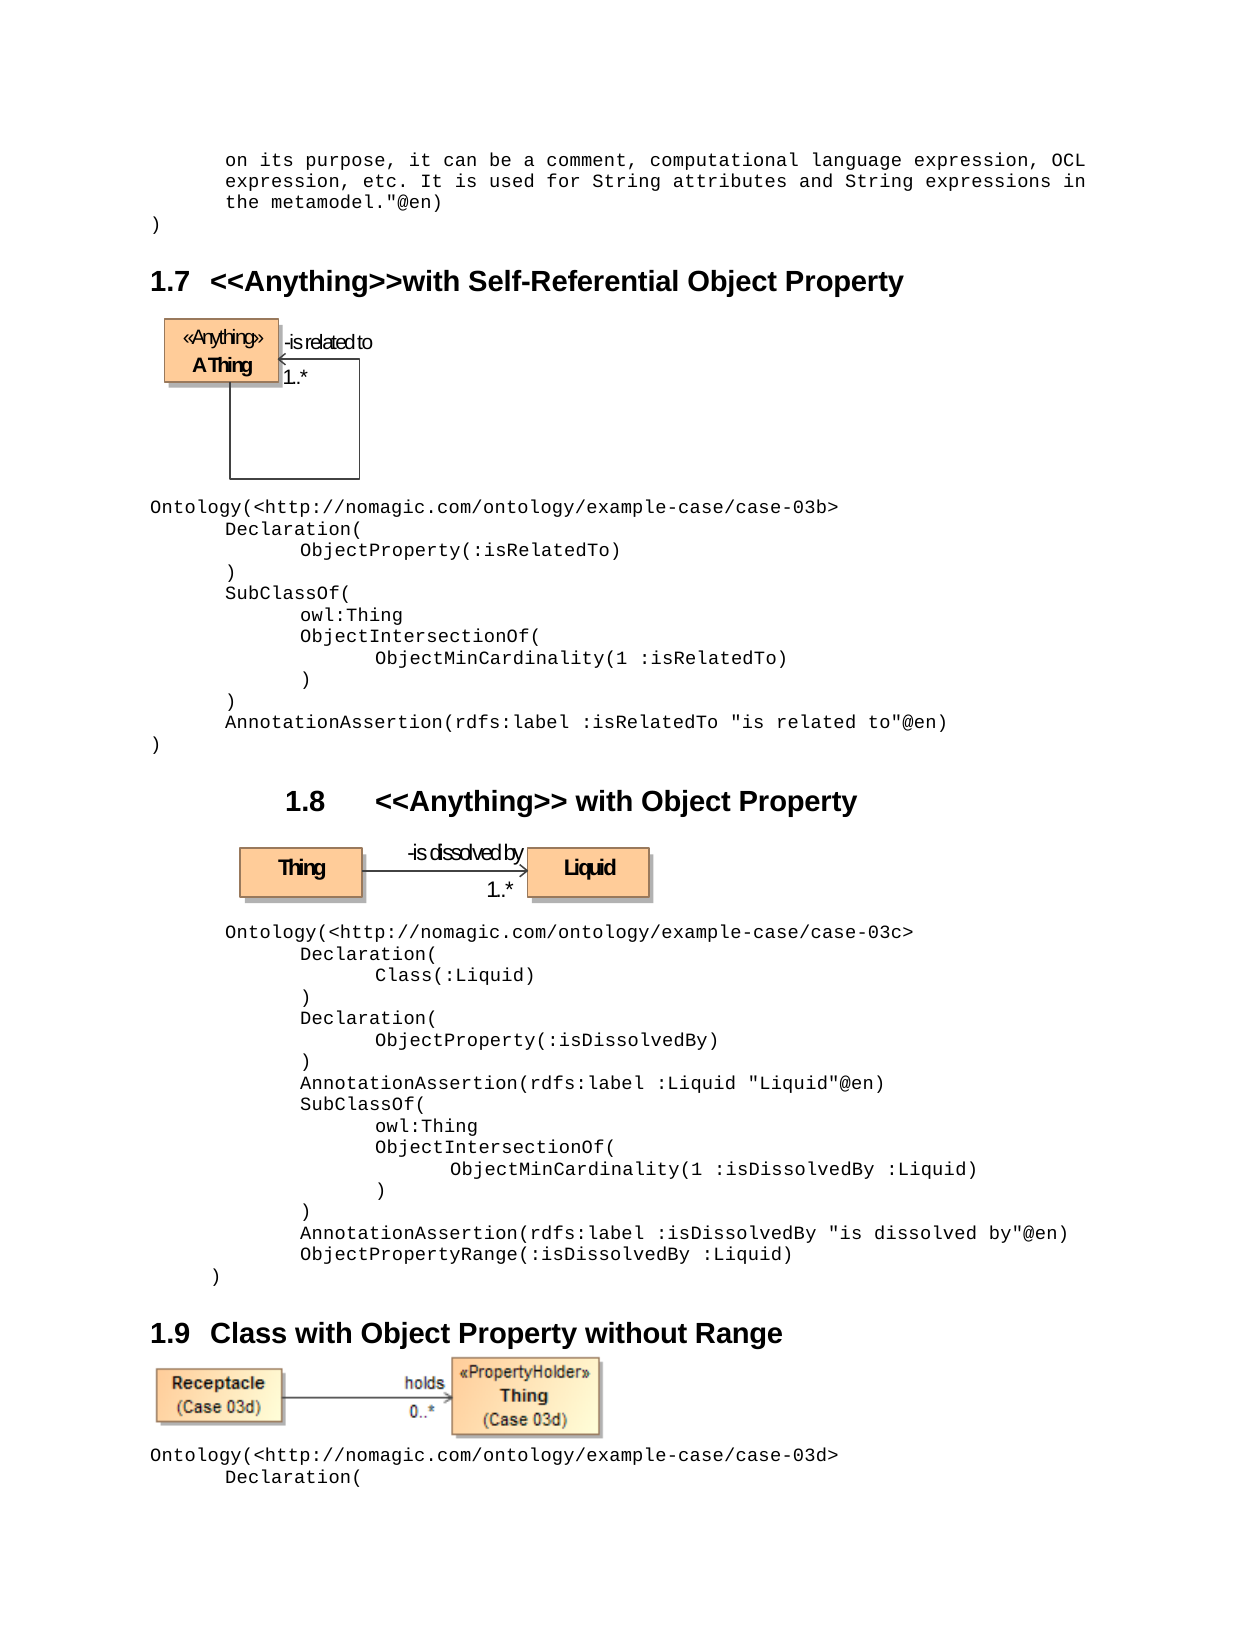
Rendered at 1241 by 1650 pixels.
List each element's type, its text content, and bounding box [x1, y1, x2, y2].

text ) [300, 669, 1090, 691]
picture [150, 1352, 611, 1445]
text Ontology(<http://nomagic.com/ontology/example-case/case-03c> [225, 923, 1090, 944]
subtitle Class with Object Property without Range [150, 1316, 1090, 1349]
text Declaration( [225, 519, 1090, 541]
text ) [300, 987, 1090, 1009]
text ) [150, 214, 1090, 236]
text Ontology(<http://nomagic.com/ontology/example-case/case-03d> [150, 1446, 1090, 1467]
text ) [150, 734, 1090, 755]
text ) [375, 1180, 1090, 1202]
text AnnotationAssertion(rdfs:label :Liquid "Liquid"@en) [300, 1073, 1090, 1094]
text Declaration( [300, 944, 1090, 966]
text ObjectPropertyRange(:isDissolvedBy :Liquid) [300, 1245, 1090, 1266]
text ) [225, 691, 1090, 712]
text owl:Thing [225, 605, 1090, 627]
text ObjectMinCardinality(1 :isRelatedTo) [300, 648, 1090, 669]
text SubClassOf( [300, 1094, 1090, 1116]
text owl:Thing [300, 1116, 1090, 1137]
text SubClassOf( [225, 584, 1090, 605]
text ObjectIntersectionOf( [225, 627, 1090, 648]
text Class(:Liquid) [300, 966, 1090, 987]
text ) [150, 1266, 1090, 1288]
text Ontology(<http://nomagic.com/ontology/example-case/case-03b> [150, 498, 1090, 519]
text ObjectProperty(:isRelatedTo) [225, 541, 1090, 562]
subtitle <<Anything>>with Self-Referential Object Property [150, 264, 1090, 298]
text Declaration( [300, 1009, 1090, 1030]
text AnnotationAssertion(rdfs:label :isRelatedTo "is related to"@en) [225, 712, 1090, 734]
text Declaration( [225, 1467, 1090, 1489]
text ObjectMinCardinality(1 :isDissolvedBy :Liquid) [375, 1159, 1090, 1180]
text ObjectIntersectionOf( [300, 1137, 1090, 1159]
text ) [300, 1202, 1090, 1223]
subtitle <<Anything>> with Object Property [285, 784, 1090, 817]
text ) [225, 562, 1090, 584]
text on its purpose, it can be a comment, computational language expression, OCL expression, etc. It is used for String attributes and String expressions in the metamodel."@en) [225, 150, 1090, 214]
text AnnotationAssertion(rdfs:label :isDissolvedBy "is dissolved by"@en) [300, 1223, 1090, 1245]
text ) [300, 1052, 1090, 1073]
text ObjectProperty(:isDissolvedBy) [300, 1030, 1090, 1052]
